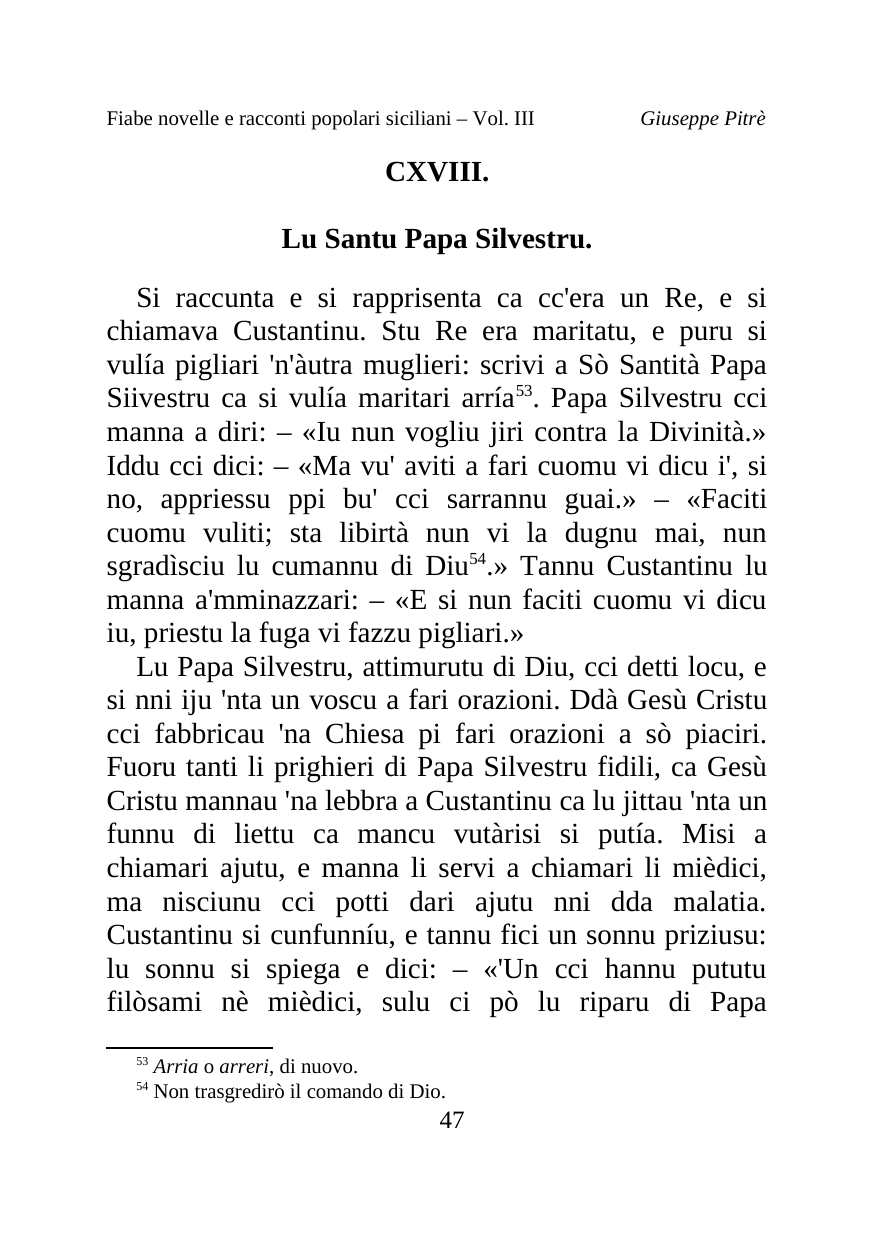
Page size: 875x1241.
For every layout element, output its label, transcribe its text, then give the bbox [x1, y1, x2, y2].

text Si raccunta e si rapprisenta ca cc'era un Re, e si chiamava Custantinu. Stu Re era maritatu, e puru si vulía pigliari 'n'àutra muglieri: scrivi a Sò Santità Papa Siivestru ca si vulía maritari arría. Papa Silvestru cci manna a diri: – «Iu nun vogliu jiri contra la Divinità.» Iddu cci dici: – «Ma vu' aviti a fari cuomu vi dicu i', si no, appriessu ppi bu' cci sarrannu guai.» – «Faciti cuomu vuliti; sta libirtà nun vi la dugnu mai, nun sgradìsciu lu cumannu di Diu.» Tannu Custantinu lu manna a'mminazzari: – «E si nun faciti cuomu vi dicu iu, priestu la fuga vi fazzu pigliari.» [106, 280, 768, 649]
text Lu Papa Silvestru, attimurutu di Diu, cci detti locu, e si nni iju 'nta un voscu a fari orazioni. Ddà Gesù Cristu cci fabbricau 'na Chiesa pi fari orazioni a sò piaciri. Fuoru tanti li prighieri di Papa Silvestru fidili, ca Gesù Cristu mannau 'na lebbra a Custantinu ca lu jittau 'nta un funnu di liettu ca mancu vutàrisi si putía. Misi a chiamari ajutu, e manna li servi a chiamari li mièdici, ma nisciunu cci potti dari ajutu nni dda malatia. Custantinu si cunfunníu, e tannu fici un sonnu priziusu: lu sonnu si spiega e dici: – «'Un cci hannu pututu filòsami nè mièdici, sulu ci pò lu riparu di Papa [106, 649, 768, 1018]
text Arria o arreri, di nuovo. [106, 1054, 768, 1078]
text Non trasgredirò il comando di Dio. [106, 1078, 768, 1103]
subtitle CXVIII. Lu Santu Papa Silvestru. [106, 154, 768, 255]
